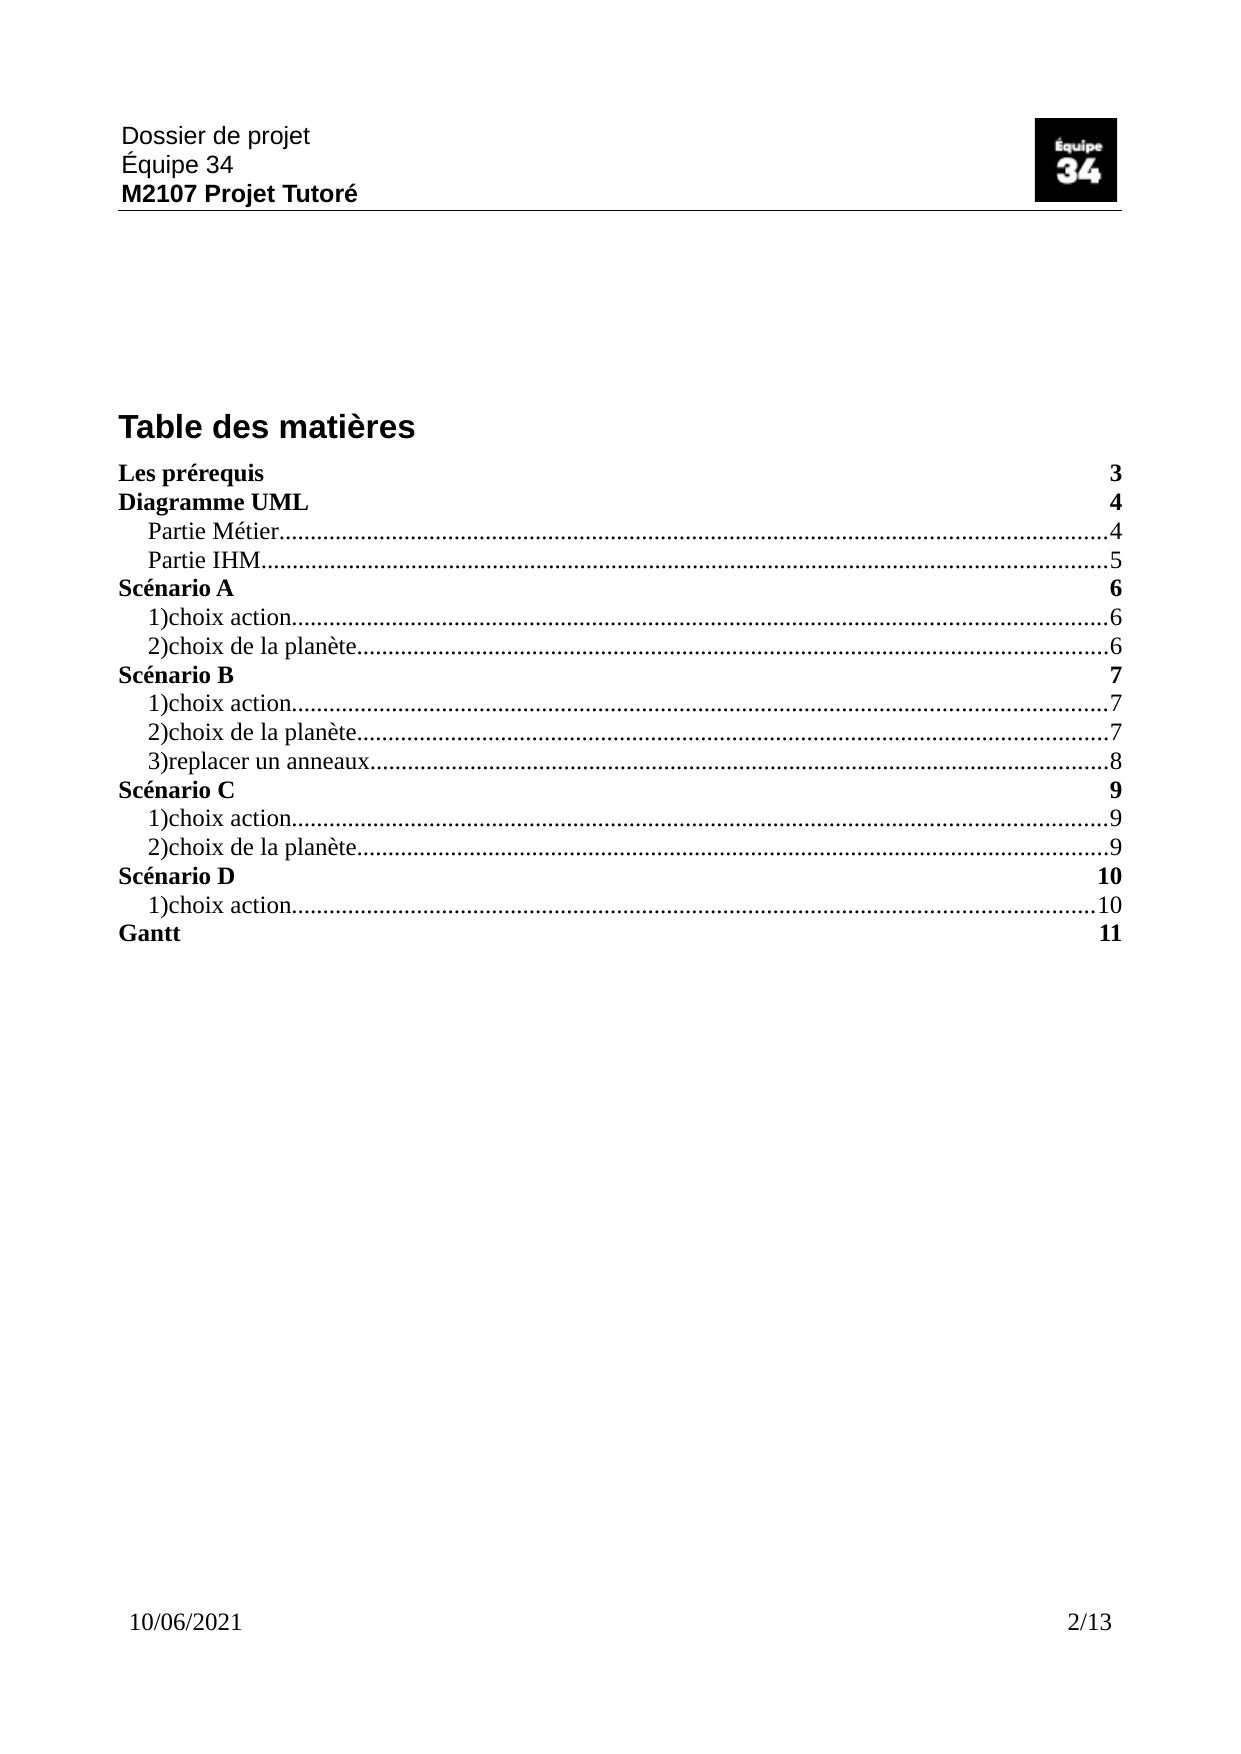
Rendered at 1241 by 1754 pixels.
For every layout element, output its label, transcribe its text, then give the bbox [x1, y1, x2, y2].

text 1)choix action 9 [148, 803, 1122, 832]
text Scénario A 6 [118, 573, 1122, 602]
subtitle Table des matières [118, 408, 1122, 446]
text Les prérequis 3 [118, 458, 1122, 487]
text Scénario C 9 [118, 775, 1122, 803]
text 2)choix de la planète 6 [148, 631, 1122, 660]
text 2)choix de la planète 7 [148, 717, 1122, 746]
text Partie IHM 5 [148, 545, 1122, 573]
text 2)choix de la planète 9 [148, 832, 1122, 861]
text 3)replacer un anneaux 8 [148, 746, 1122, 775]
text Scénario D 10 [118, 861, 1122, 890]
text 1)choix action 6 [148, 602, 1122, 631]
text 1)choix action 10 [148, 890, 1122, 918]
text Gantt 11 [118, 918, 1122, 947]
picture [1034, 118, 1118, 202]
text Scénario B 7 [118, 660, 1122, 688]
text Diagramme UML 4 [118, 487, 1122, 516]
text 1)choix action 7 [148, 688, 1122, 717]
text Partie Métier 4 [148, 516, 1122, 545]
